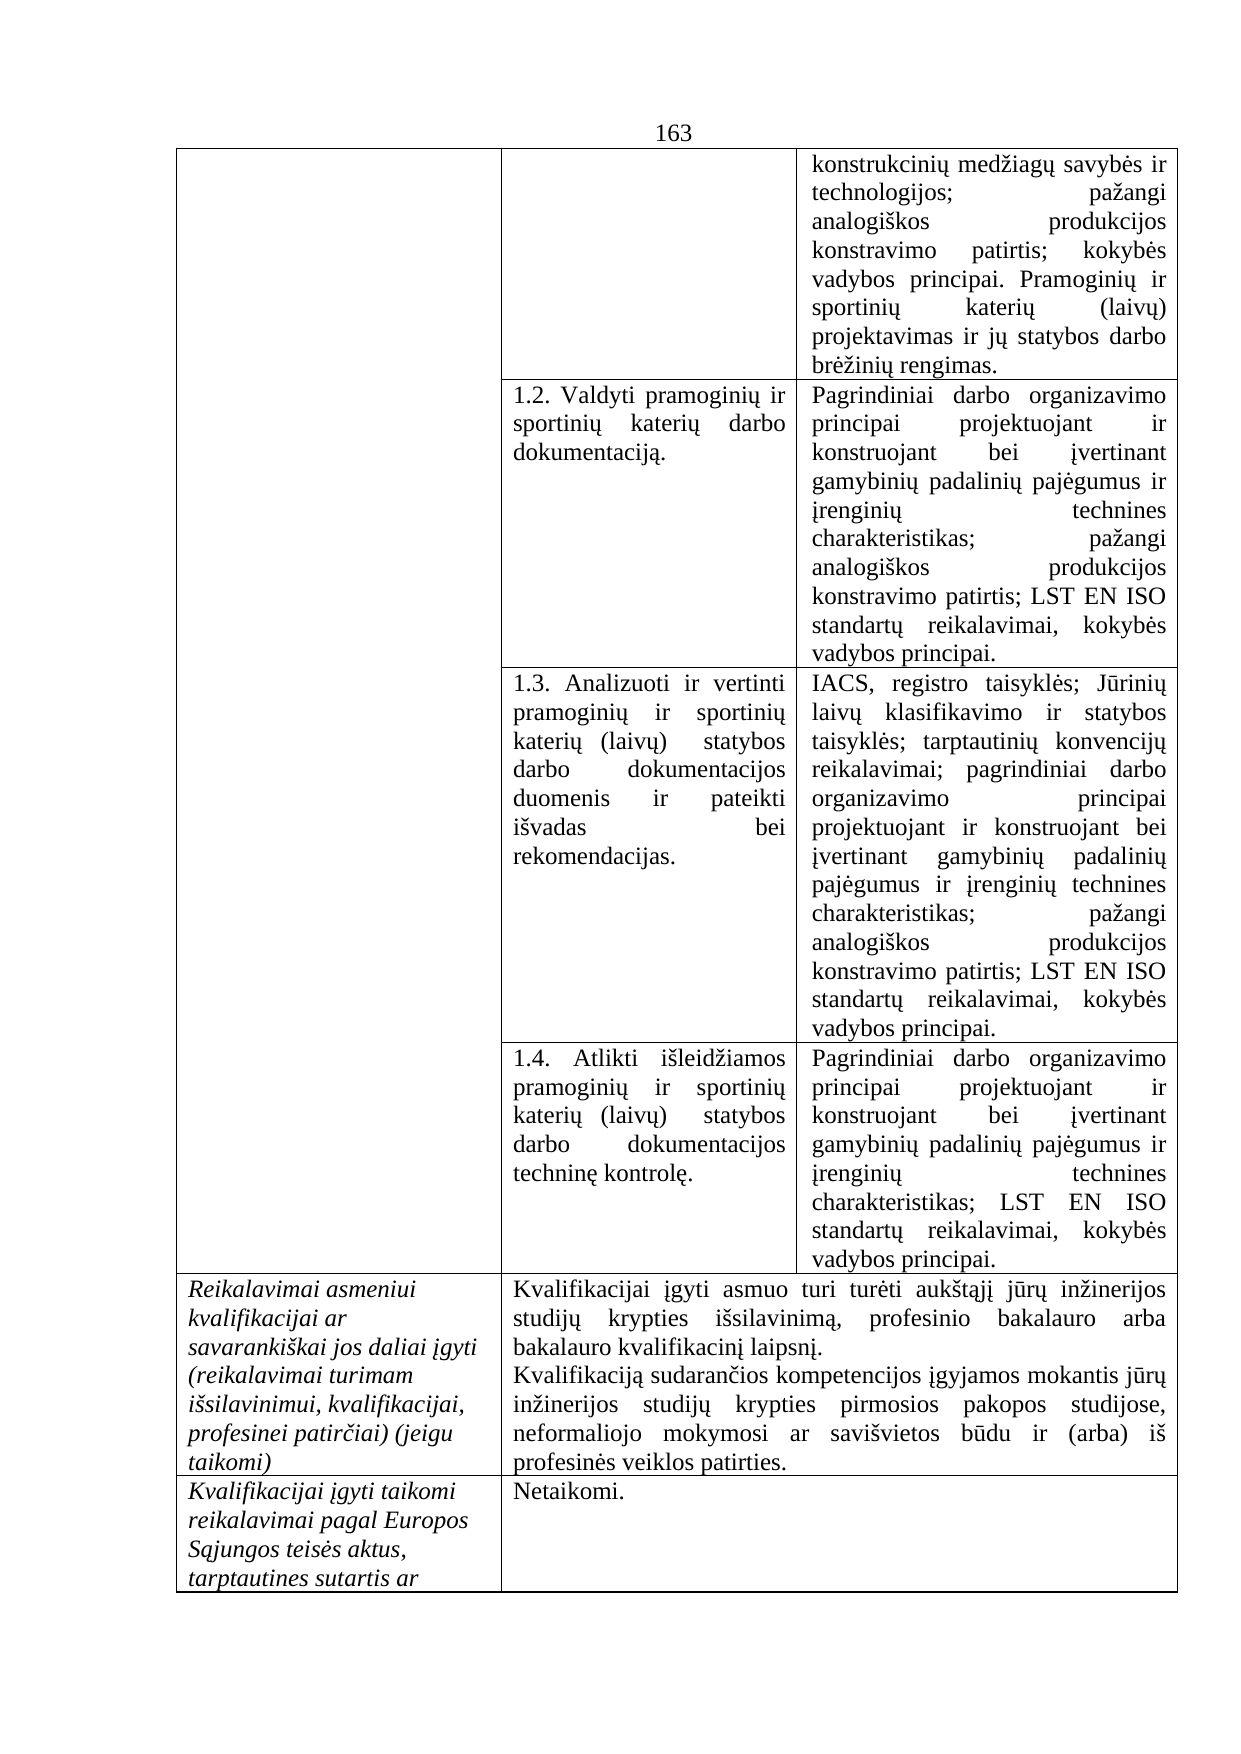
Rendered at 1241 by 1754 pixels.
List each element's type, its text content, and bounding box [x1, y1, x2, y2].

table_cell Pagrindiniai darbo organizavimo principai projektuojant ir konstruojant bei įvertinant gamybinių padalinių pajėgumus ir įrenginių technines charakteristikas; pažangi analogiškos produkcijos konstravimo patirtis; LST EN ISO standartų reikalavimai, kokybės vadybos principai. [797, 380, 1177, 667]
table_cell [502, 149, 796, 379]
table_cell konstrukcinių medžiagų savybės ir technologijos; pažangi analogiškos produkcijos konstravimo patirtis; kokybės vadybos principai. Pramoginių ir sportinių katerių (laivų) projektavimas ir jų statybos darbo brėžinių rengimas. [797, 149, 1177, 379]
table_cell 1.2. Valdyti pramoginių ir sportinių katerių darbo dokumentaciją. [502, 380, 796, 667]
table_cell 1.3. Analizuoti ir vertinti pramoginių ir sportinių katerių (laivų) statybos darbo dokumentacijos duomenis ir pateikti išvadas bei rekomendacijas. [502, 668, 796, 1042]
table_cell Kvalifikacijai įgyti asmuo turi turėti aukštąjį jūrų inžinerijos studijų krypties išsilavinimą, profesinio bakalauro arba bakalauro kvalifikacinį laipsnį. Kvalifikaciją sudarančios kompetencijos įgyjamos mokantis jūrų inžinerijos studijų krypties pirmosios pakopos studijose, neformaliojo mokymosi ar savišvietos būdu ir (arba) iš profesinės veiklos patirties. [502, 1274, 1177, 1475]
table_cell Netaikomi. [502, 1476, 1177, 1591]
table_cell Pagrindiniai darbo organizavimo principai projektuojant ir konstruojant bei įvertinant gamybinių padalinių pajėgumus ir įrenginių technines charakteristikas; LST EN ISO standartų reikalavimai, kokybės vadybos principai. [797, 1043, 1177, 1273]
table_cell [177, 149, 501, 1273]
table_cell Reikalavimai asmeniui kvalifikacijai ar savarankiškai jos daliai įgyti (reikalavimai turimam išsilavinimui, kvalifikacijai, profesinei patirčiai) (jeigu taikomi) [177, 1274, 501, 1475]
table_cell 1.4. Atlikti išleidžiamos pramoginių ir sportinių katerių (laivų) statybos darbo dokumentacijos techninę kontrolę. [502, 1043, 796, 1273]
table_cell IACS, registro taisyklės; Jūrinių laivų klasifikavimo ir statybos taisyklės; tarptautinių konvencijų reikalavimai; pagrindiniai darbo organizavimo principai projektuojant ir konstruojant bei įvertinant gamybinių padalinių pajėgumus ir įrenginių technines charakteristikas; pažangi analogiškos produkcijos konstravimo patirtis; LST EN ISO standartų reikalavimai, kokybės vadybos principai. [797, 668, 1177, 1042]
table_cell Kvalifikacijai įgyti taikomi reikalavimai pagal Europos Sąjungos teisės aktus, tarptautines sutartis ar [177, 1476, 501, 1591]
